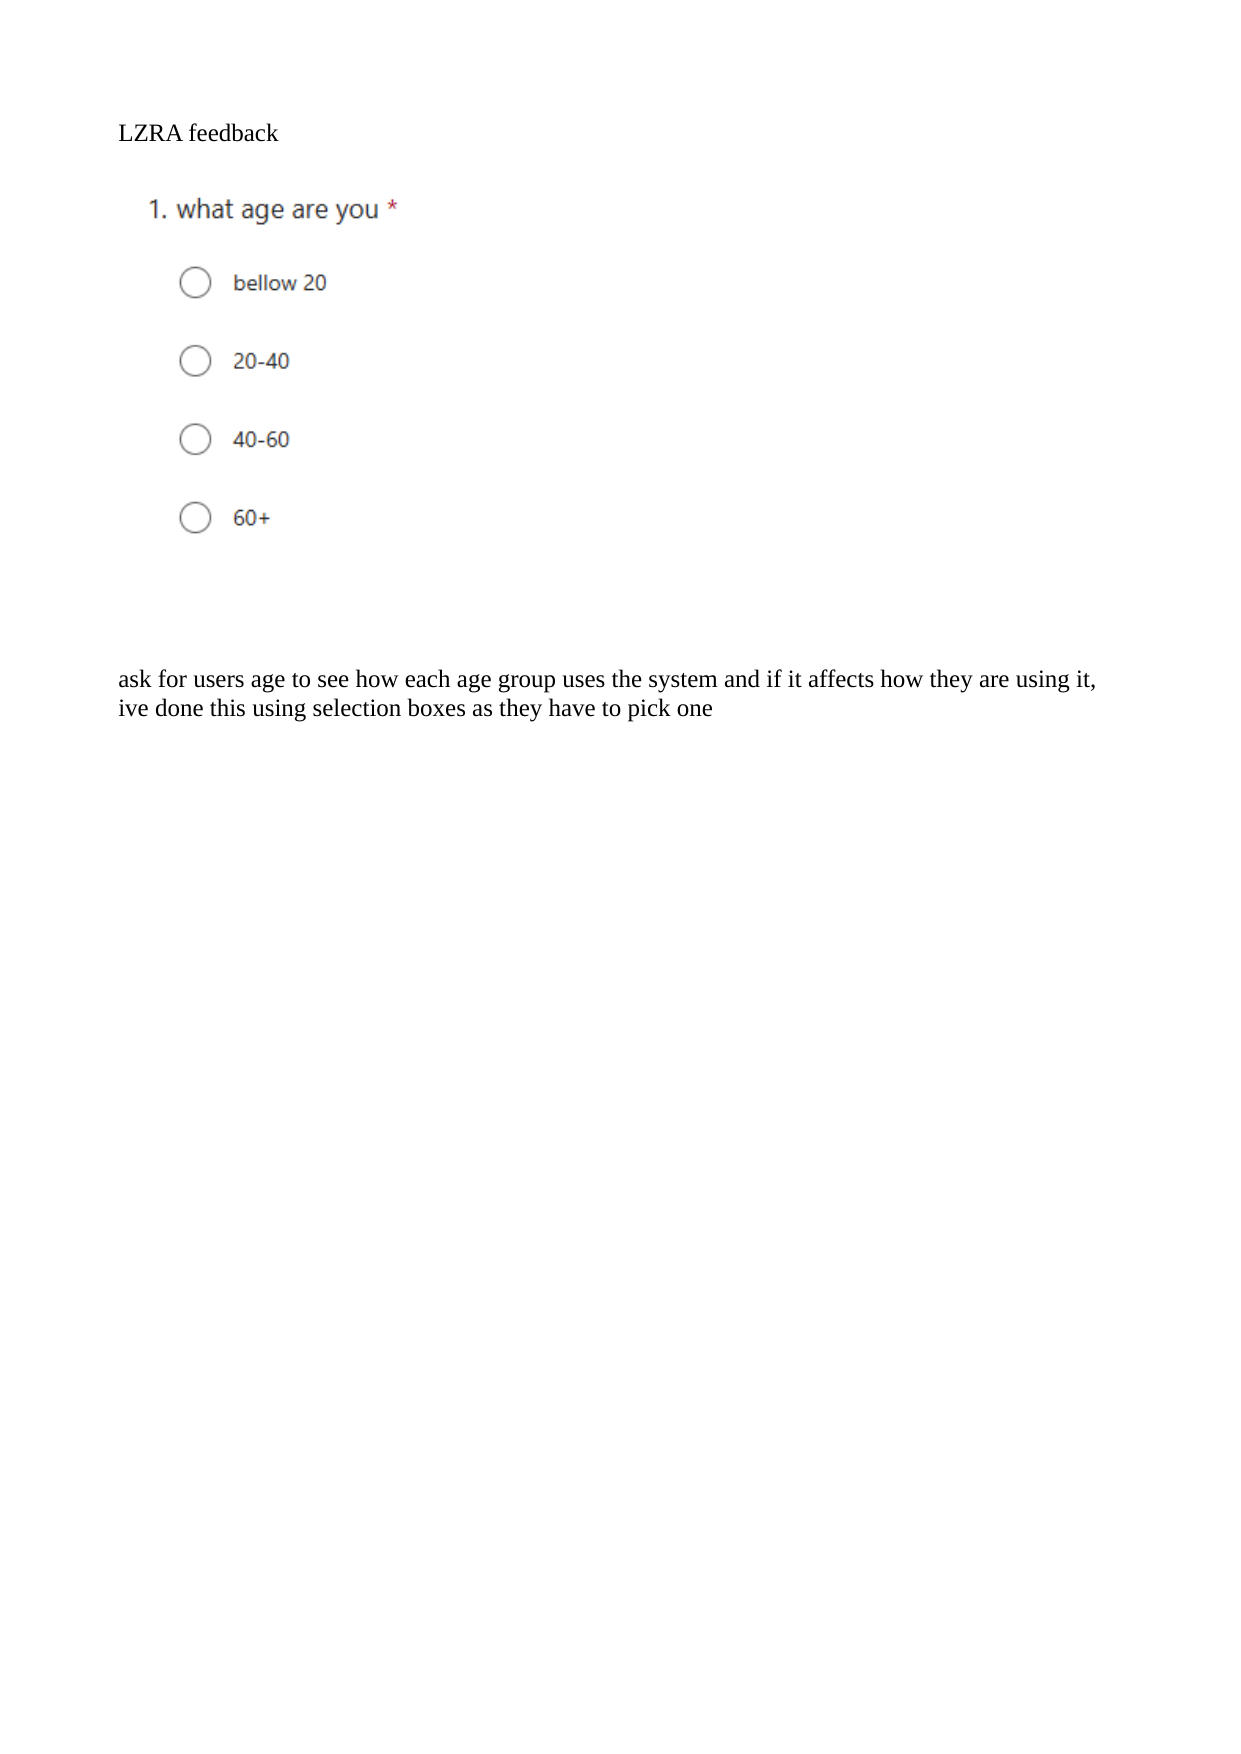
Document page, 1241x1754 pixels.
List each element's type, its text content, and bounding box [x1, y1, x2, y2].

text ask for users age to see how each age group uses the system and if it affects how they are using it, ive done this using selection boxes as they have to pick one [118, 664, 1122, 722]
picture [125, 174, 425, 579]
text LZRA feedback [118, 118, 1122, 147]
